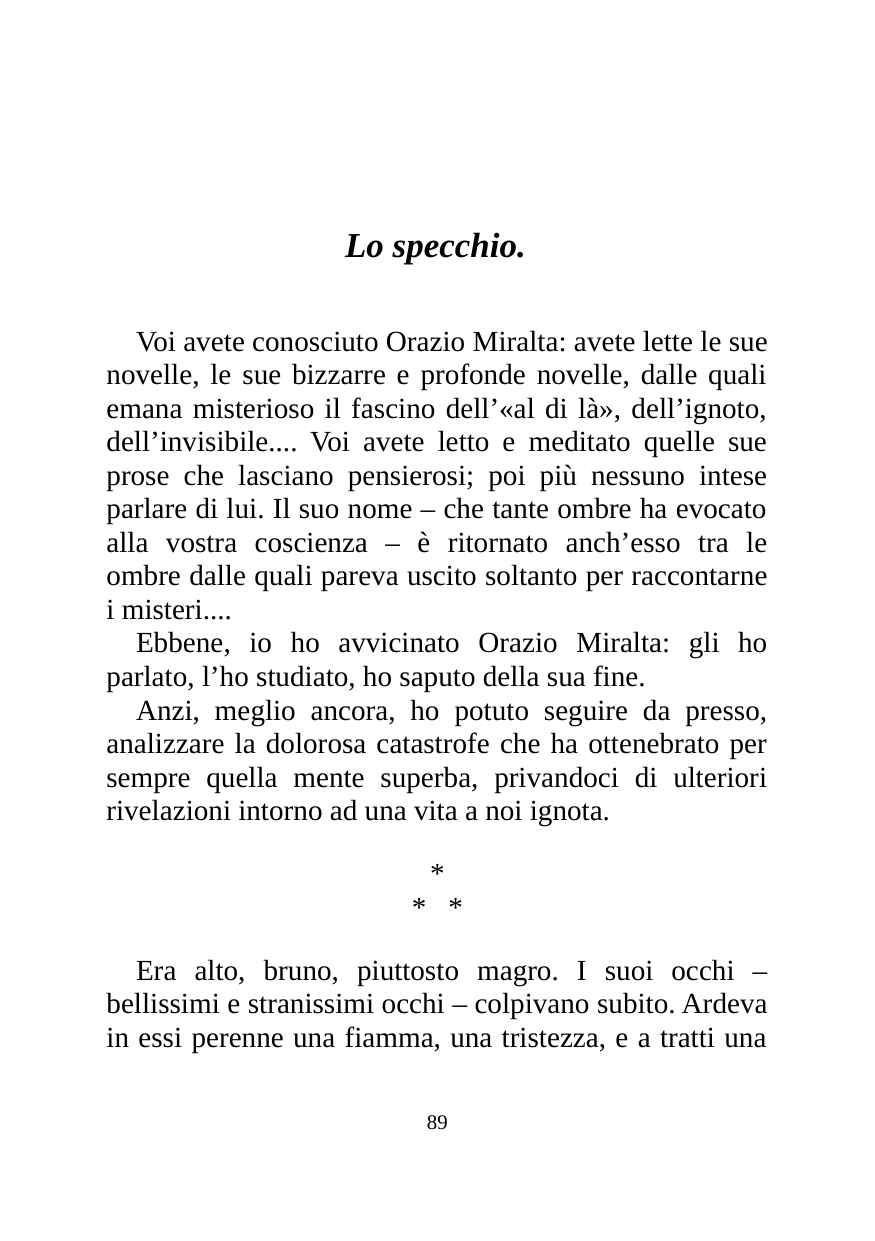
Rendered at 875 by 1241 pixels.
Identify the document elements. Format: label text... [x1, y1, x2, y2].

text Voi avete conosciuto Orazio Miralta: avete lette le sue novelle, le sue bizzarre e profonde novelle, dalle quali emana misterioso il fascino dell’«al di là», dell’ignoto, dell’invisibile.... Voi avete letto e meditato quelle sue prose che lasciano pensierosi; poi più nessuno intese parlare di lui. Il suo nome – che tante ombre ha evocato alla vostra coscienza – è ritornato anch’esso tra le ombre dalle quali pareva uscito soltanto per raccontarne i misteri.... [106, 324, 768, 626]
subtitle Lo specchio. [106, 224, 768, 264]
text Ebbene, io ho avvicinato Orazio Miralta: gli ho parlato, l’ho studiato, ho saputo della sua fine. [106, 626, 768, 693]
text Era alto, bruno, piuttosto magro. I suoi occhi – bellissimi e stranissimi occhi – colpivano subito. Ardeva in essi perenne una fiamma, una tristezza, e a tratti una [106, 953, 768, 1053]
text Anzi, meglio ancora, ho potuto seguire da presso, analizzare la dolorosa catastrofe che ha ottenebrato per sempre quella mente superba, privandoci di ulteriori rivelazioni intorno ad una vita a noi ignota. [106, 693, 768, 827]
text * * * [106, 856, 768, 923]
